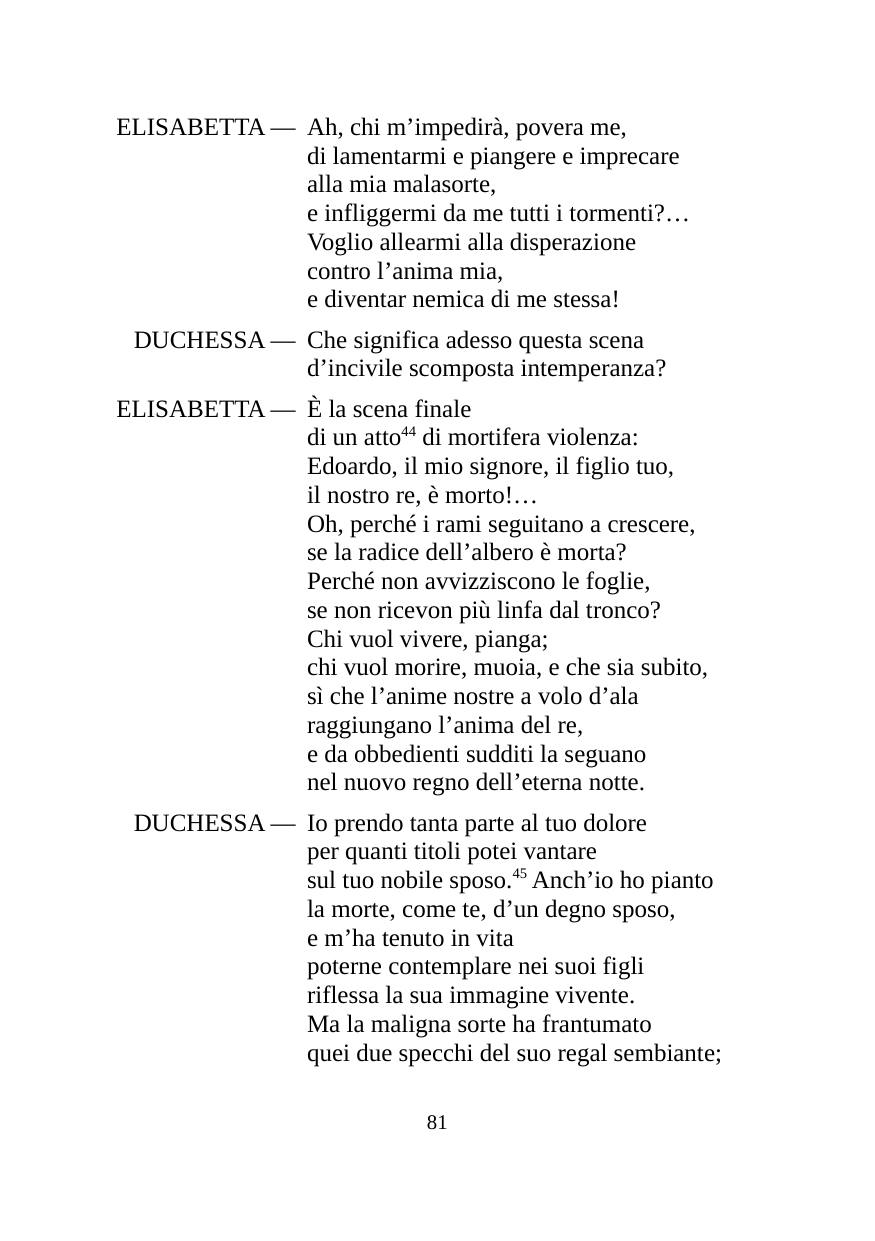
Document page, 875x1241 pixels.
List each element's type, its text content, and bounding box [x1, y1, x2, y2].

table_cell È la scena finale di un atto di mortifera violenza: Edoardo, il mio signore, il figlio tuo, il nostro re, è morto!… Oh, perché i rami seguitano a crescere, se la radice dell’albero è morta? Perché non avvizziscono le foglie, se non ricevon più linfa dal tronco? Chi vuol vivere, pianga; chi vuol morire, muoia, e che sia subito, sì che l’anime nostre a volo d’ala raggiungano l’anima del re, e da obbedienti sudditi la seguano nel nuovo regno dell’eterna notte. [301, 388, 768, 802]
table_cell Che significa adesso questa scena d’incivile scomposta intemperanza? [301, 319, 768, 388]
table_cell DUCHESSA — [106, 319, 301, 388]
table_cell Ah, chi m’impedirà, povera me, di lamentarmi e piangere e imprecare alla mia malasorte, e infliggermi da me tutti i tormenti?… Voglio allearmi alla disperazione contro l’anima mia, e diventar nemica di me stessa! [301, 106, 768, 319]
table_cell ELISABETTA — [106, 106, 301, 319]
table_cell ELISABETTA — [106, 388, 301, 802]
table_cell Io prendo tanta parte al tuo dolore per quanti titoli potei vantare sul tuo nobile sposo. Anch’io ho pianto la morte, come te, d’un degno sposo, e m’ha tenuto in vita poterne contemplare nei suoi figli riflessa la sua immagine vivente. Ma la maligna sorte ha frantumato quei due specchi del suo regal sembiante; [301, 802, 768, 1072]
table_cell DUCHESSA — [106, 802, 301, 1072]
